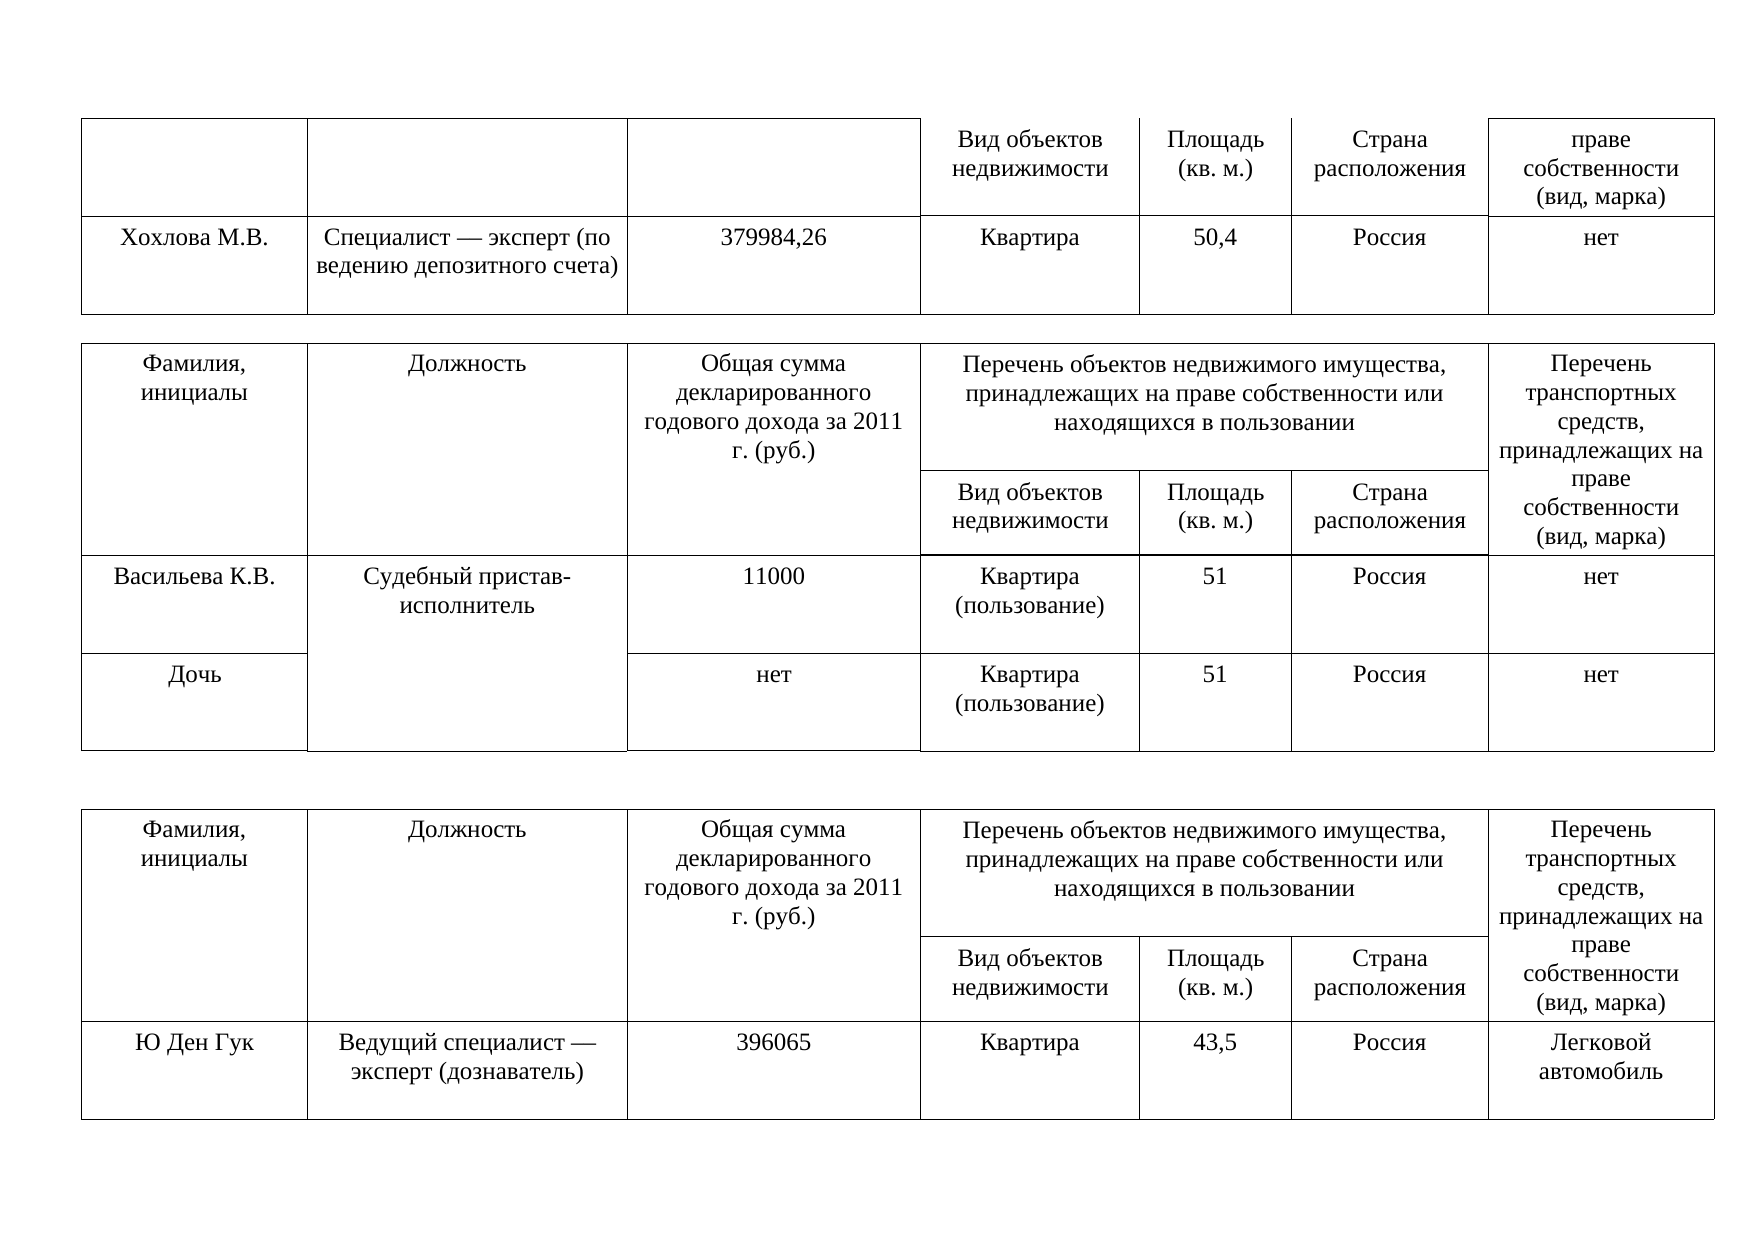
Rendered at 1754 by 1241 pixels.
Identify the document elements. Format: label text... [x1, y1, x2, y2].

table_cell Россия [1292, 1022, 1488, 1119]
table_cell Страна расположения [1292, 471, 1488, 554]
table_cell Квартира [921, 216, 1139, 314]
table_cell Вид объектов недвижимости [921, 471, 1139, 554]
table_header [308, 119, 627, 216]
table_header Фамилия, инициалы [82, 810, 307, 1021]
table_cell Судебный пристав-исполнитель [308, 556, 627, 751]
table_cell Россия [1292, 216, 1488, 314]
table_cell 379984,26 [628, 217, 920, 314]
table_header праве собственности (вид, марка) [1489, 119, 1714, 216]
table_cell Вид объектов недвижимости [921, 937, 1139, 1021]
table_header Общая сумма декларированного годового дохода за 2011 г. (руб.) [628, 810, 920, 1021]
table_header Должность [308, 344, 627, 555]
table_cell 50,4 [1140, 216, 1291, 314]
table_cell 11000 [628, 556, 920, 653]
table_cell нет [1489, 217, 1714, 314]
table_header Фамилия, инициалы [82, 344, 307, 555]
table_header [82, 119, 307, 216]
table_cell Легковой автомобиль [1489, 1022, 1714, 1119]
table_cell нет [628, 654, 920, 750]
table_header Общая сумма декларированного годового дохода за 2011 г. (руб.) [628, 344, 920, 555]
table_cell Хохлова М.В. [82, 217, 307, 314]
table_cell Площадь (кв. м.) [1140, 118, 1291, 215]
table_cell Специалист –– эксперт (по ведению депозитного счета) [308, 217, 627, 314]
table_header Должность [308, 810, 627, 1021]
table_cell Страна расположения [1292, 937, 1488, 1021]
table_cell нет [1489, 654, 1714, 751]
table_header Перечень транспортных средств, принадлежащих на праве собственности (вид, марка) [1489, 344, 1714, 555]
table_cell 51 [1140, 654, 1291, 751]
table_cell Ю Ден Гук [82, 1022, 307, 1119]
table_cell Россия [1292, 654, 1488, 751]
table_cell Васильева К.В. [82, 556, 307, 653]
table_header Перечень транспортных средств, принадлежащих на праве собственности (вид, марка) [1489, 810, 1714, 1021]
table_cell Дочь [82, 654, 307, 750]
table_cell Квартира (пользование) [921, 654, 1139, 751]
table_cell Площадь (кв. м.) [1140, 471, 1291, 554]
table_cell Площадь (кв. м.) [1140, 937, 1291, 1021]
table_cell 396065 [628, 1022, 920, 1119]
table_cell Квартира [921, 1022, 1139, 1119]
table_cell Вид объектов недвижимости [921, 118, 1139, 215]
table_header Перечень объектов недвижимого имущества, принадлежащих на праве собственности или находящихся в пользовании [921, 344, 1488, 470]
table_cell Квартира (пользование) [921, 556, 1139, 653]
table_cell нет [1489, 556, 1714, 653]
table_cell Россия [1292, 556, 1488, 653]
table_cell 43,5 [1140, 1022, 1291, 1119]
table_header Перечень объектов недвижимого имущества, принадлежащих на праве собственности или находящихся в пользовании [921, 810, 1488, 936]
table_cell 51 [1140, 556, 1291, 653]
table_cell Страна расположения [1292, 118, 1488, 215]
table_header [628, 119, 920, 216]
table_cell Ведущий специалист –– эксперт (дознаватель) [308, 1022, 627, 1119]
